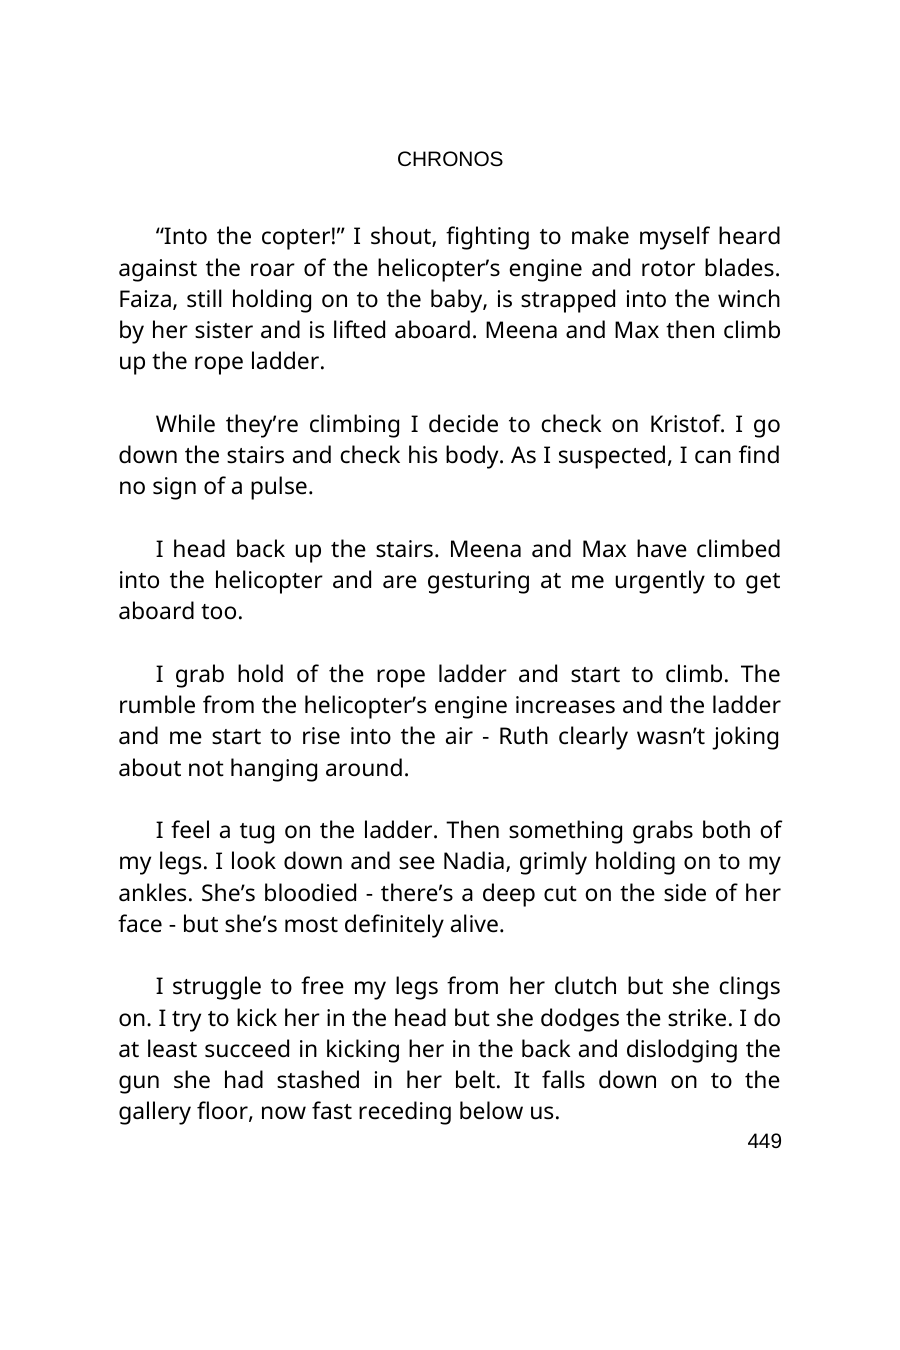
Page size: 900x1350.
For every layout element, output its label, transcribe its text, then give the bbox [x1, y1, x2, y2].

text I grab hold of the rope ladder and start to climb. The rumble from the helicopter’s engine increases and the ladder and me start to rise into the air - Ruth clearly wasn’t joking about not hanging around. [118, 658, 782, 783]
text I head back up the stairs. Meena and Max have climbed into the helicopter and are gesturing at me urgently to get aboard too. [118, 533, 782, 626]
text I struggle to free my legs from her clutch but she clings on. I try to kick her in the head but she dodges the strike. I do at least succeed in kicking her in the back and dislodging the gun she had stashed in her belt. It falls down on to the gallery floor, now fast receding below us. [118, 970, 782, 1126]
text “Into the copter!” I shout, fighting to make myself heard against the roar of the helicopter’s engine and rotor blades. Faiza, still holding on to the baby, is strapped into the winch by her sister and is lifted aboard. Meena and Max then climb up the rope ladder. [118, 220, 782, 376]
text While they’re climbing I decide to check on Kristof. I go down the stairs and check his body. As I suspected, I can find no sign of a pulse. [118, 408, 782, 501]
text I feel a tug on the ladder. Then something grabs both of my legs. I look down and see Nadia, grimly holding on to my ankles. She’s bloodied - there’s a deep cut on the side of her face - but she’s most definitely alive. [118, 814, 782, 939]
